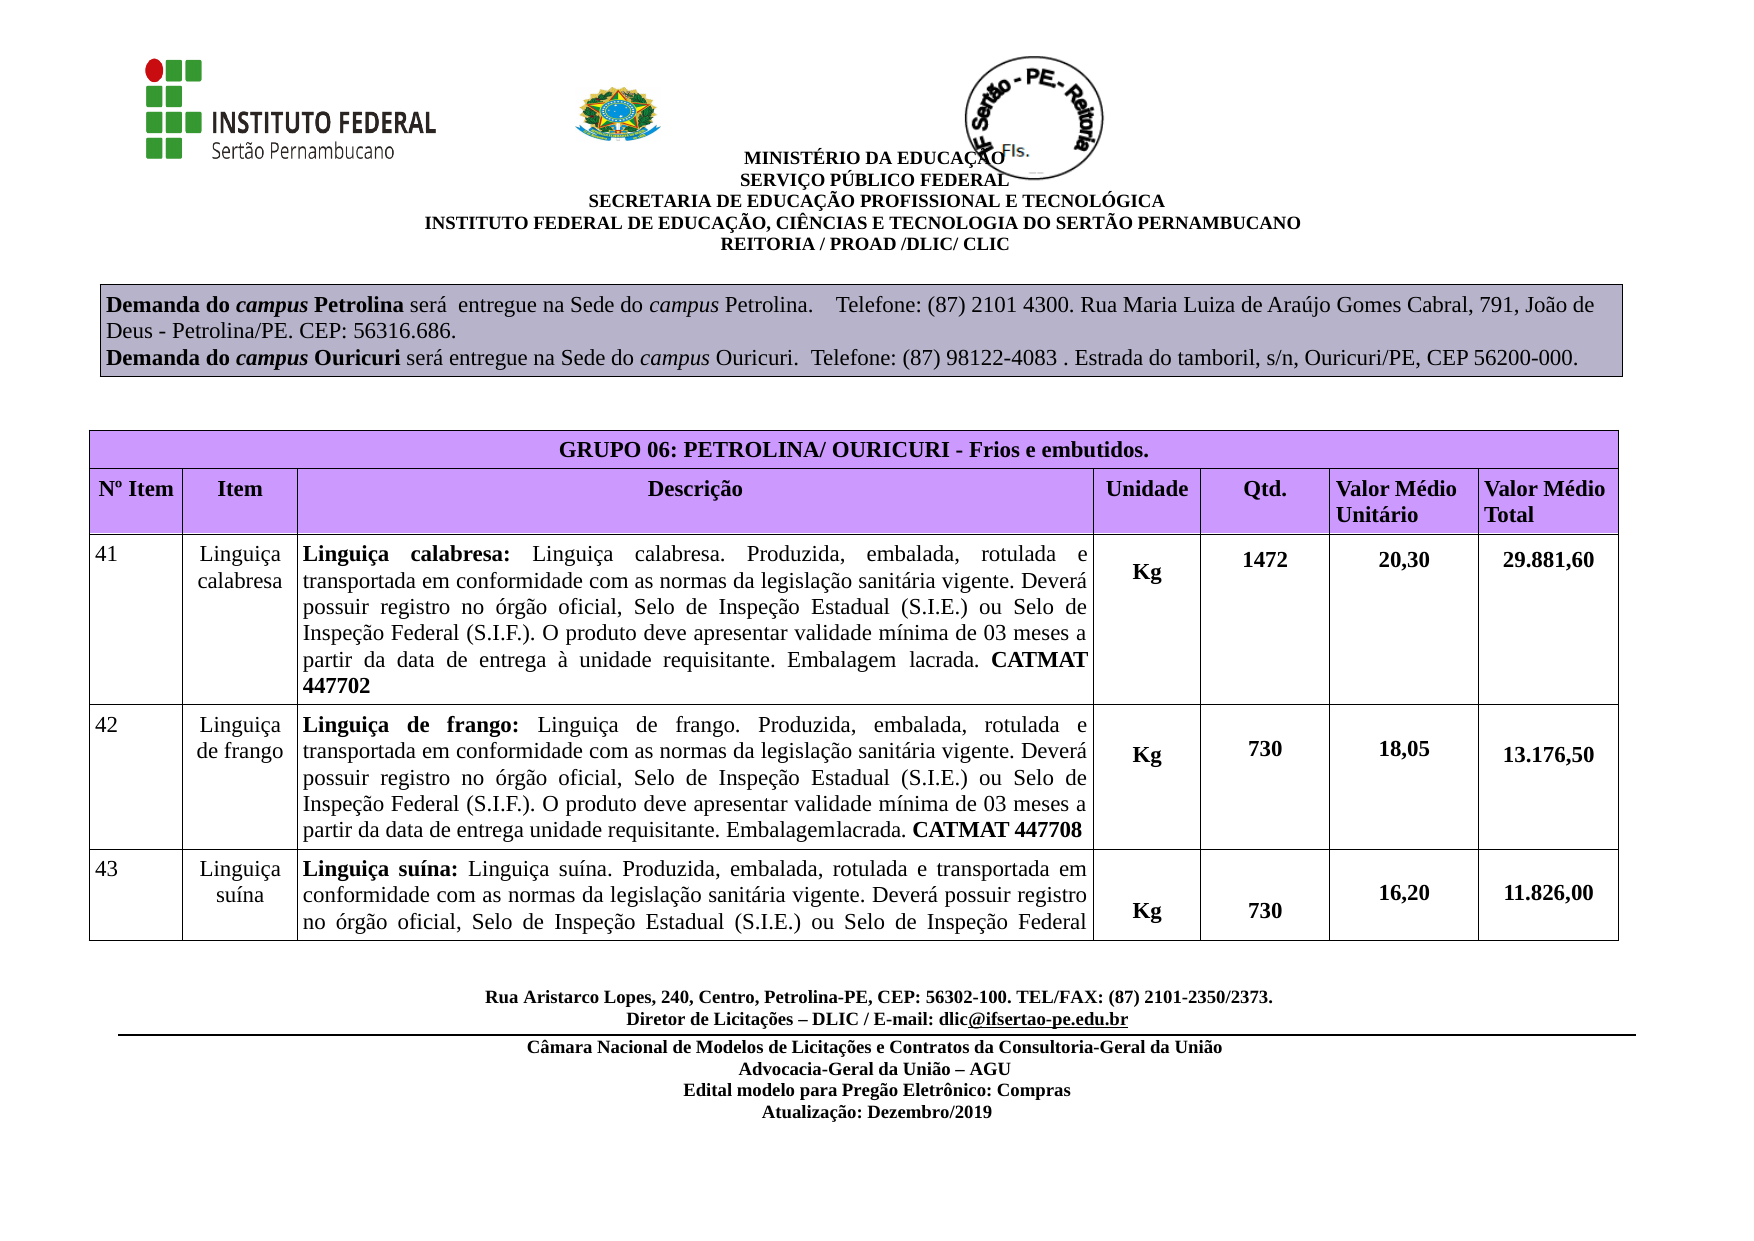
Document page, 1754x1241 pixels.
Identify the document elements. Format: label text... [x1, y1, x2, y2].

table_cell Linguiça suína [183, 850, 297, 940]
table_cell Item [183, 469, 297, 533]
table_cell Linguiça calabresa [183, 535, 297, 704]
table_cell 42 [90, 705, 182, 848]
table_cell 730 [1201, 705, 1329, 848]
table_cell Linguiça calabresa: Linguiça calabresa. Produzida, embalada, rotulada e transportada em conformidade com as normas da legislação sanitária vigente. Deverá possuir registro no órgão oficial, Selo de Inspeção Estadual (S.I.E.) ou Selo de Inspeção Federal (S.I.F.). O produto deve apresentar validade mínima de 03 meses a partir da data de entrega à unidade requisitante. Embalagem lacrada. CATMAT 447702 [298, 535, 1093, 704]
table_cell Valor Médio Total [1479, 469, 1618, 533]
table_cell 1472 [1201, 535, 1329, 704]
table_header GRUPO 06: PETROLINA/ OURICURI - Frios e embutidos. [90, 431, 1618, 468]
table_cell Nº Item [90, 469, 182, 533]
table_cell 20,30 [1330, 535, 1478, 704]
table_cell Linguiça de frango [183, 705, 297, 848]
table_cell Qtd. [1201, 469, 1329, 533]
table_cell Unidade [1094, 469, 1200, 533]
table_cell Descrição [298, 469, 1093, 533]
table_cell 43 [90, 850, 182, 940]
table_cell Demanda do campus Petrolina será entregue na Sede do campus Petrolina. Telefone: (87) 2101 4300. Rua Maria Luiza de Araújo Gomes Cabral, 791, João de Deus - Petrolina/PE. CEP: 56316.686. Demanda do campus Ouricuri será entregue na Sede do campus Ouricuri. Telefone: (87) 98122-4083 . Estrada do tamboril, s/n, Ouricuri/PE, CEP 56200-000. [101, 285, 1622, 376]
picture [145, 58, 435, 159]
table_cell 16,20 [1330, 850, 1478, 940]
table_cell 730 [1201, 850, 1329, 940]
picture [957, 45, 1111, 186]
table_cell Kg [1094, 705, 1200, 848]
table_cell Kg [1094, 850, 1200, 940]
table_cell Kg [1094, 535, 1200, 704]
table_cell 11.826,00 [1479, 850, 1618, 940]
table_cell 13.176,50 [1479, 705, 1618, 848]
picture [575, 87, 661, 141]
table_cell Linguiça suína: Linguiça suína. Produzida, embalada, rotulada e transportada em conformidade com as normas da legislação sanitária vigente. Deverá possuir registro no órgão oficial, Selo de Inspeção Estadual (S.I.E.) ou Selo de Inspeção Federal [298, 850, 1093, 940]
table_cell Linguiça de frango: Linguiça de frango. Produzida, embalada, rotulada e transportada em conformidade com as normas da legislação sanitária vigente. Deverá possuir registro no órgão oficial, Selo de Inspeção Estadual (S.I.E.) ou Selo de Inspeção Federal (S.I.F.). O produto deve apresentar validade mínima de 03 meses a partir da data de entrega unidade requisitante. Embalagemlacrada. CATMAT 447708 [298, 705, 1093, 848]
table_cell Valor Médio Unitário [1330, 469, 1478, 533]
table_cell 29.881,60 [1479, 535, 1618, 704]
table_cell 41 [90, 535, 182, 704]
table_cell 18,05 [1330, 705, 1478, 848]
